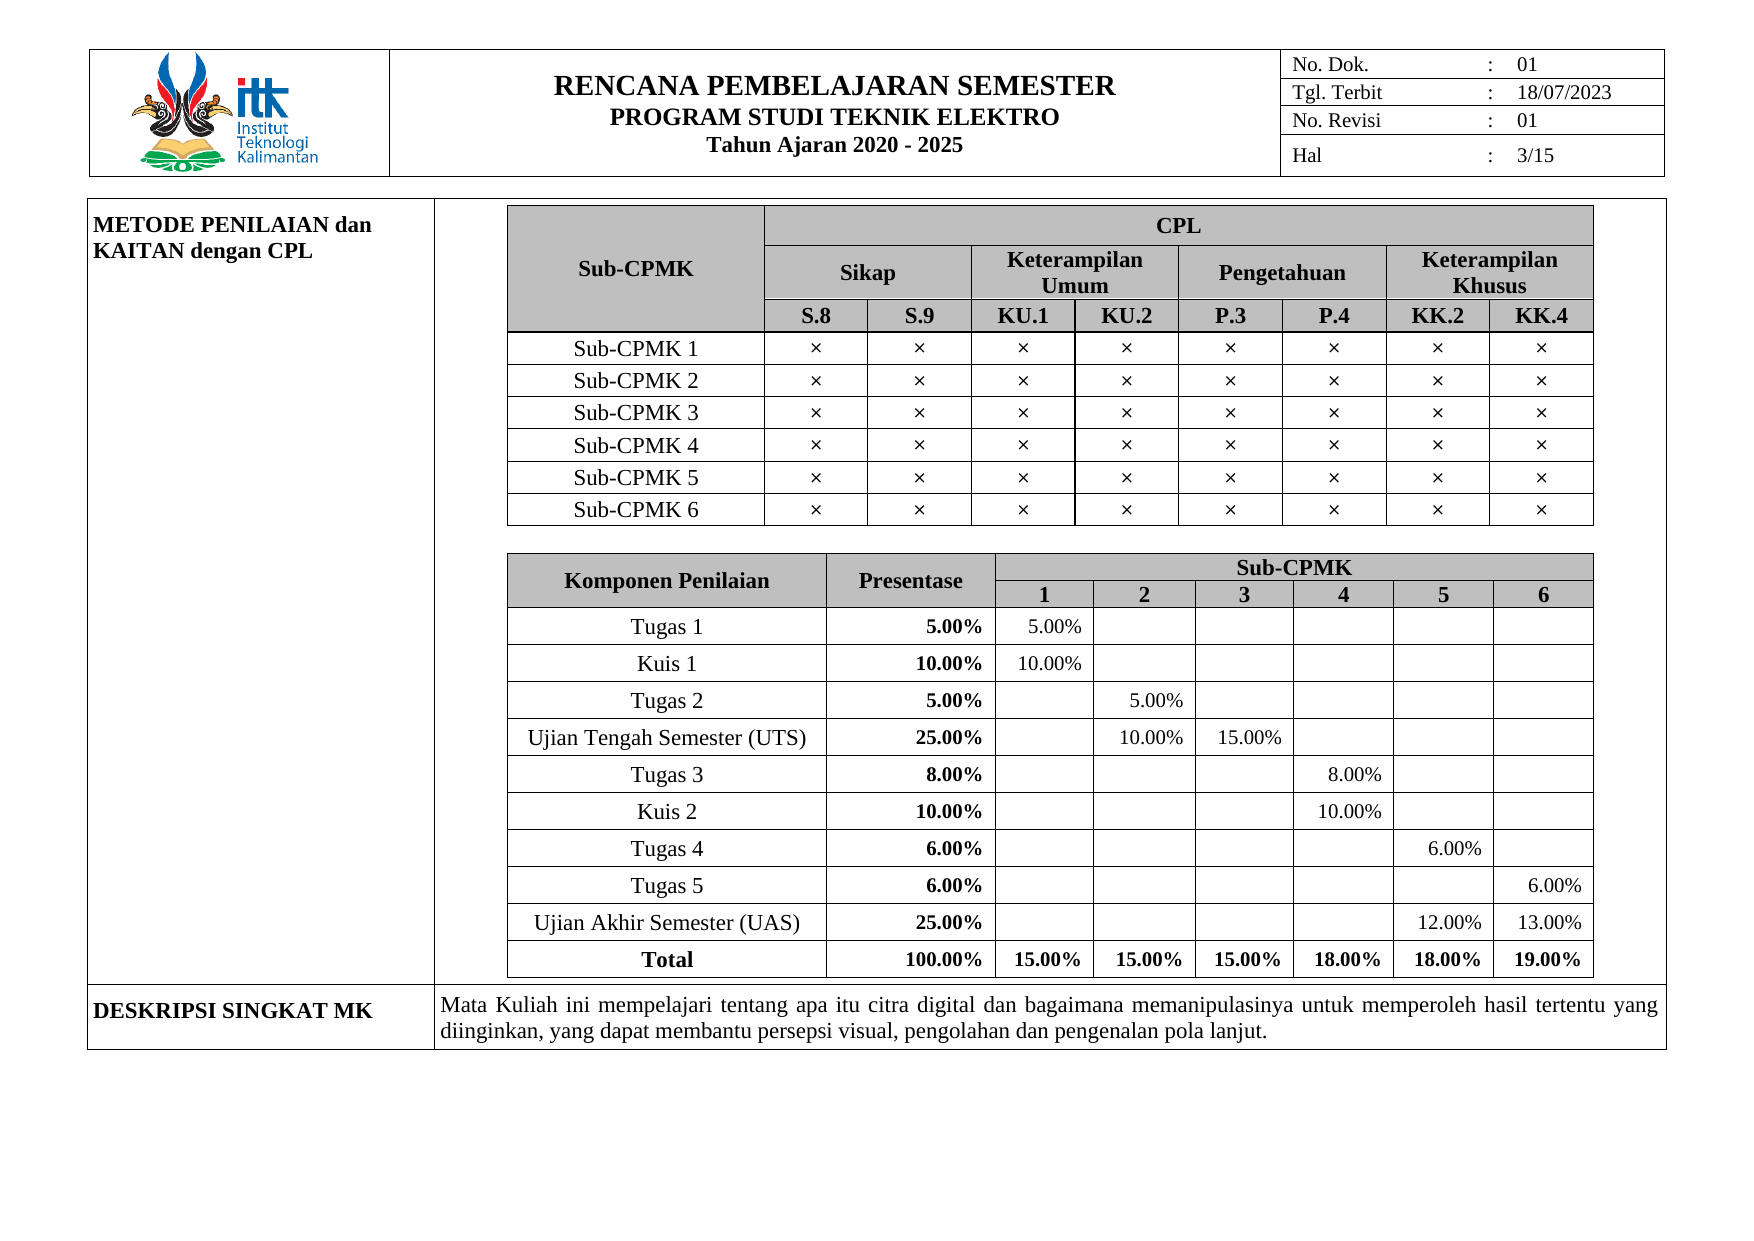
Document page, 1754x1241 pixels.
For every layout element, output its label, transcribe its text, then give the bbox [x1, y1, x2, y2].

picture [127, 50, 322, 176]
table_cell × [1179, 365, 1282, 396]
table_cell Keterampilan Umum [972, 246, 1178, 298]
table_cell [1196, 608, 1293, 644]
table_cell 6.00% [827, 830, 995, 866]
table_cell × [1387, 397, 1489, 428]
table_cell × [1490, 365, 1593, 396]
table_cell 5.00% [827, 682, 995, 718]
table_cell × [1076, 333, 1178, 364]
table_cell KK.4 [1490, 300, 1593, 331]
table_cell 25.00% [827, 904, 995, 940]
table_header Sub-CPMK [996, 554, 1593, 580]
table_cell KU.2 [1076, 300, 1178, 331]
table_cell [996, 682, 1093, 718]
table_cell × [1387, 429, 1489, 461]
table_cell [1196, 756, 1293, 792]
table_cell 6.00% [827, 867, 995, 903]
table_cell METODE PENILAIAN dan KAITAN dengan CPL [88, 199, 434, 984]
table_cell Sub-CPMK 4 [508, 429, 764, 461]
table_header CPL [765, 206, 1593, 245]
table_cell [1094, 793, 1195, 829]
table_cell 15.00% [996, 941, 1093, 977]
table_cell [1294, 645, 1393, 681]
table_cell × [1076, 429, 1178, 461]
table_cell P.4 [1283, 300, 1386, 331]
table_cell Kuis 2 [508, 793, 826, 829]
table_cell [1196, 645, 1293, 681]
table_cell 6 [1494, 581, 1593, 607]
table_cell [1394, 793, 1493, 829]
table_cell × [972, 333, 1074, 364]
table_cell × [1076, 462, 1178, 493]
table_cell 18.00% [1294, 941, 1393, 977]
table_cell [996, 830, 1093, 866]
table_cell × [868, 365, 971, 396]
table_cell 5 [1394, 581, 1493, 607]
table_cell × [1283, 397, 1386, 428]
table_cell × [1179, 397, 1282, 428]
table_cell × [1076, 397, 1178, 428]
table_cell 5.00% [827, 608, 995, 644]
table_cell × [868, 333, 971, 364]
table_cell DESKRIPSI SINGKAT MK [88, 985, 434, 1049]
table_cell × [1490, 333, 1593, 364]
table_cell 10.00% [1094, 719, 1195, 755]
table_cell × [868, 462, 971, 493]
table_cell [1094, 645, 1195, 681]
table_cell 8.00% [827, 756, 995, 792]
table_cell × [1387, 462, 1489, 493]
table_cell 2 [1094, 581, 1195, 607]
table_cell 10.00% [996, 645, 1093, 681]
table_cell [996, 719, 1093, 755]
table_cell [1294, 682, 1393, 718]
table_cell [996, 904, 1093, 940]
table_header Presentase [827, 554, 995, 607]
table_cell × [1179, 462, 1282, 493]
table_cell Mata Kuliah ini mempelajari tentang apa itu citra digital dan bagaimana memanipulasinya untuk memperoleh hasil tertentu yang diinginkan, yang dapat membantu persepsi visual, pengolahan dan pengenalan pola lanjut. [435, 985, 1666, 1049]
table_cell [1094, 867, 1195, 903]
table_cell [1294, 904, 1393, 940]
table_cell Sub-CPMK 3 [508, 397, 764, 428]
table_cell [1294, 830, 1393, 866]
table_cell 100.00% [827, 941, 995, 977]
table_cell 13.00% [1494, 904, 1593, 940]
table_cell × [1283, 429, 1386, 461]
table_cell 12.00% [1394, 904, 1493, 940]
table_cell × [1283, 494, 1386, 525]
table_cell × [868, 494, 971, 525]
table_cell × [972, 494, 1074, 525]
table_cell 15.00% [1196, 719, 1293, 755]
table_cell S.9 [868, 300, 971, 331]
table_cell Tugas 5 [508, 867, 826, 903]
table_cell 3 [1196, 581, 1293, 607]
table_cell × [868, 429, 971, 461]
table_cell 18.00% [1394, 941, 1493, 977]
table_cell [1294, 867, 1393, 903]
table_cell Tugas 1 [508, 608, 826, 644]
table_cell Tugas 3 [508, 756, 826, 792]
table_cell × [868, 397, 971, 428]
table_cell Total [508, 941, 826, 977]
table_cell × [972, 397, 1074, 428]
table_cell × [765, 494, 867, 525]
table_cell Sub-CPMK 1 [508, 333, 764, 364]
table_cell × [765, 429, 867, 461]
table_cell 25.00% [827, 719, 995, 755]
table_cell [1294, 608, 1393, 644]
table_cell × [972, 462, 1074, 493]
table_cell 6.00% [1494, 867, 1593, 903]
table_cell Sub-CPMK 2 [508, 365, 764, 396]
table_cell × [1490, 429, 1593, 461]
table_cell × [1283, 333, 1386, 364]
table_cell P.3 [1179, 300, 1282, 331]
table_cell S.8 [765, 300, 867, 331]
table_cell × [1283, 462, 1386, 493]
table_cell [1394, 719, 1493, 755]
table_cell 10.00% [1294, 793, 1393, 829]
table_cell [1196, 867, 1293, 903]
table_cell 4 [1294, 581, 1393, 607]
table_cell Sikap [765, 246, 971, 298]
table_cell × [765, 397, 867, 428]
table_cell [996, 756, 1093, 792]
table_cell Ujian Tengah Semester (UTS) [508, 719, 826, 755]
table_cell [1094, 830, 1195, 866]
table_cell 15.00% [1094, 941, 1195, 977]
table_cell × [1283, 365, 1386, 396]
table_cell × [1076, 365, 1178, 396]
table_cell × [1490, 494, 1593, 525]
table_cell [1494, 793, 1593, 829]
table_cell [1294, 719, 1393, 755]
table_cell [1394, 867, 1493, 903]
table_cell [1494, 682, 1593, 718]
table_cell [1094, 904, 1195, 940]
table_cell Ujian Akhir Semester (UAS) [508, 904, 826, 940]
table_cell Pengetahuan [1179, 246, 1386, 298]
table_cell 5.00% [1094, 682, 1195, 718]
table_cell KK.2 [1387, 300, 1489, 331]
table_cell [1394, 756, 1493, 792]
table_cell 19.00% [1494, 941, 1593, 977]
table_cell × [1179, 429, 1282, 461]
table_cell [996, 867, 1093, 903]
table_cell 8.00% [1294, 756, 1393, 792]
table_cell [1196, 793, 1293, 829]
table_cell [1394, 608, 1493, 644]
table_cell Tugas 4 [508, 830, 826, 866]
table_cell Sub-CPMK 5 [508, 462, 764, 493]
table_header Sub-CPMK [508, 206, 764, 331]
table_cell × [765, 462, 867, 493]
table_cell 5.00% [996, 608, 1093, 644]
table_cell × [1387, 494, 1489, 525]
table_cell [1094, 608, 1195, 644]
table_cell [1494, 645, 1593, 681]
table_cell [996, 793, 1093, 829]
table_header Komponen Penilaian [508, 554, 826, 607]
table_cell [1196, 682, 1293, 718]
table_cell 10.00% [827, 645, 995, 681]
table_cell [1394, 645, 1493, 681]
table_cell 1 [996, 581, 1093, 607]
table_cell × [1179, 494, 1282, 525]
table_cell × [972, 429, 1074, 461]
table_cell × [972, 365, 1074, 396]
table_cell × [1179, 333, 1282, 364]
table_cell × [765, 365, 867, 396]
table_cell Sub-CPMK 6 [508, 494, 764, 525]
table_cell × [1387, 333, 1489, 364]
table_cell [435, 199, 1666, 984]
table_cell [1394, 682, 1493, 718]
table_cell 6.00% [1394, 830, 1493, 866]
table_cell Kuis 1 [508, 645, 826, 681]
table_cell [1494, 756, 1593, 792]
table_cell Keterampilan Khusus [1387, 246, 1593, 298]
table_cell 10.00% [827, 793, 995, 829]
table_cell [1094, 756, 1195, 792]
table_cell [1494, 608, 1593, 644]
table_cell 15.00% [1196, 941, 1293, 977]
table_cell × [765, 333, 867, 364]
table_cell Tugas 2 [508, 682, 826, 718]
table_cell × [1387, 365, 1489, 396]
table_cell KU.1 [972, 300, 1074, 331]
table_cell [1494, 830, 1593, 866]
table_cell × [1076, 494, 1178, 525]
table_cell × [1490, 462, 1593, 493]
table_cell [1494, 719, 1593, 755]
table_cell [1196, 830, 1293, 866]
table_cell × [1490, 397, 1593, 428]
table_cell [1196, 904, 1293, 940]
